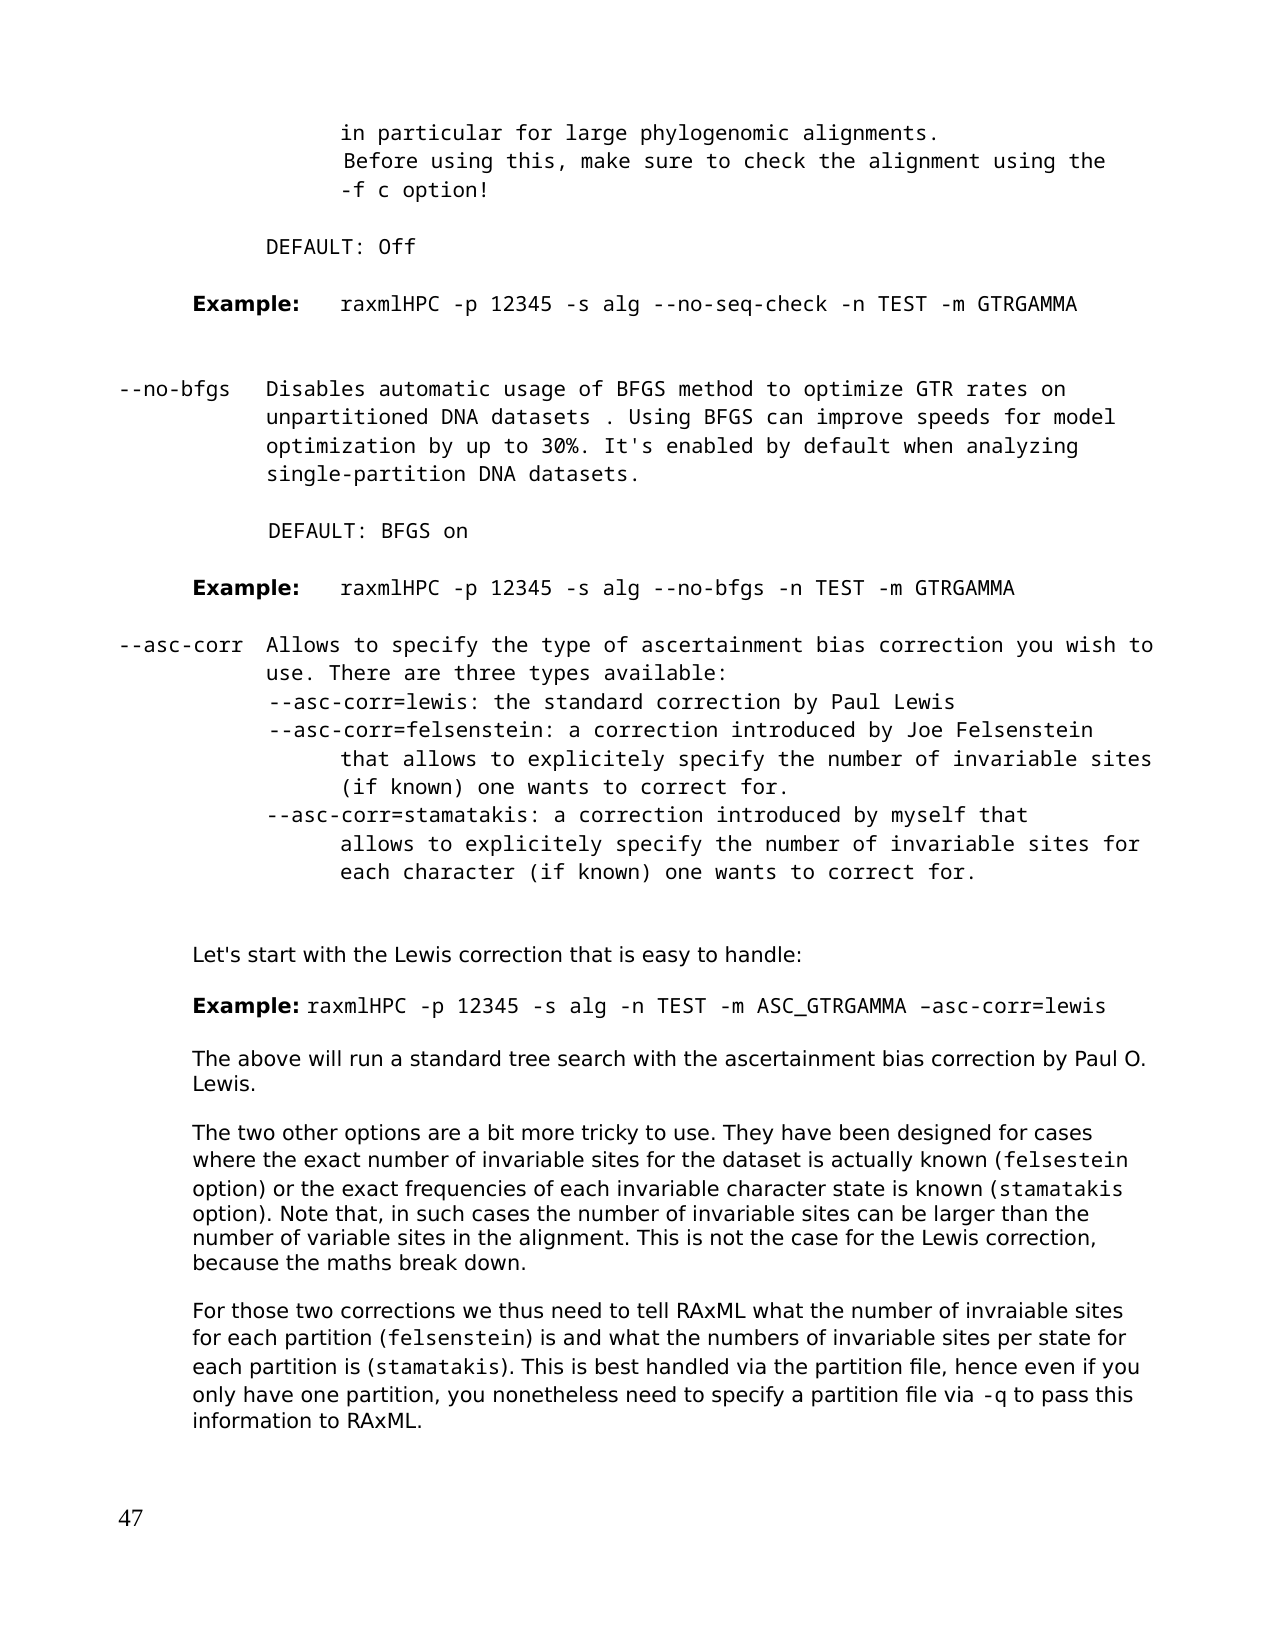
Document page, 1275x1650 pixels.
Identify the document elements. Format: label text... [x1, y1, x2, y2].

text --asc-corr=stamatakis: a correction introduced by myself that allows to explicitely specify the number of invariable sites for each character (if known) one wants to correct for. [118, 801, 1157, 886]
text --asc-corr Allows to specify the type of ascertainment bias correction you wish to [118, 630, 1157, 658]
text DEFAULT: BFGS on [118, 516, 1157, 545]
text --asc-corr=lewis: the standard correction by Paul Lewis [118, 687, 1157, 715]
text The two other options are a bit more tricky to use. They have been designed for cases where the exact number of invariable sites for the dataset is actually known (felsestein option) or the exact frequencies of each invariable character state is known (stamatakis option). Note that, in such cases the number of invariable sites can be larger than the number of variable sites in the alignment. This is not the case for the Lewis correction, because the maths break down. [118, 1121, 1157, 1275]
text DEFAULT: Off [118, 232, 1157, 260]
text Example: raxmlHPC -p 12345 -s alg --no-bfgs -n TEST -m GTRGAMMA [118, 573, 1157, 602]
text Example: raxmlHPC -p 12345 -s alg -n TEST -m ASC_GTRGAMMA –asc-corr=lewis [118, 991, 1157, 1020]
text --no-bfgs Disables automatic usage of BFGS method to optimize GTR rates on unpartitioned DNA datasets . Using BFGS can improve speeds for model optimization by up to 30%. It's enabled by default when analyzing single-partition DNA datasets. [118, 374, 1157, 488]
text --asc-corr=felsenstein: a correction introduced by Joe Felsenstein that allows to explicitely specify the number of invariable sites (if known) one wants to correct for. [118, 715, 1157, 801]
text Example: raxmlHPC -p 12345 -s alg --no-seq-check -n TEST -m GTRGAMMA [118, 289, 1157, 317]
text The above will run a standard tree search with the ascertainment bias correction by Paul O. Lewis. [118, 1044, 1157, 1097]
text Before using this, make sure to check the alignment using the -f c option! [118, 147, 1157, 203]
text For those two corrections we thus need to tell RAxML what the number of invraiable sites for each partition (felsenstein) is and what the numbers of invariable sites per state for each partition is (stamatakis). This is best handled via the partition file, hence even if you only have one partition, you nonetheless need to specify a partition file via -q to pass this information to RAxML. [118, 1299, 1157, 1433]
text Let's start with the Lewis correction that is easy to handle: [118, 943, 1157, 967]
text in particular for large phylogenomic alignments. [118, 118, 1157, 147]
text use. There are three types available: [118, 658, 1157, 687]
